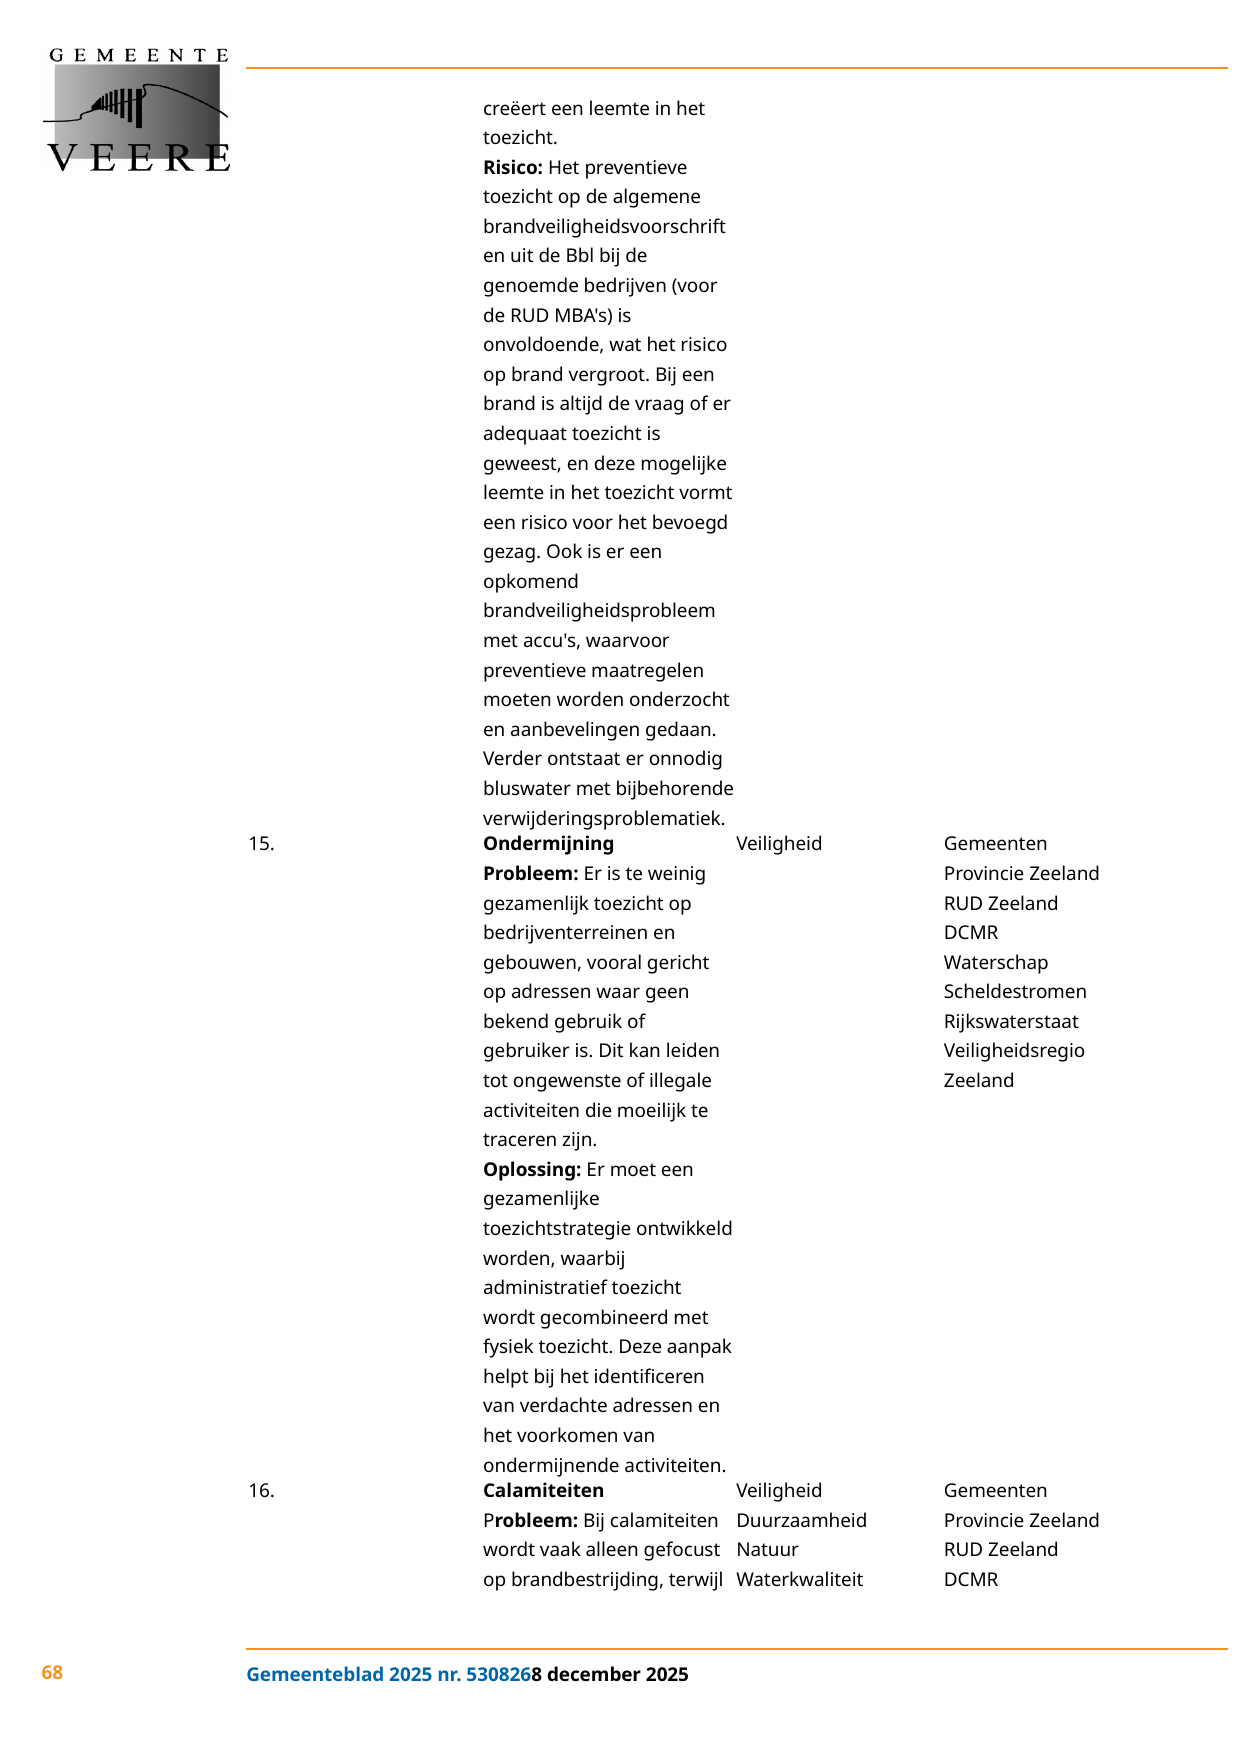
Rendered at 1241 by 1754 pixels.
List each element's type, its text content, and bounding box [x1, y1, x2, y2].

table_cell Gemeenten Provincie Zeeland RUD Zeeland DCMR [944, 1478, 1152, 1592]
table_cell creëert een leemte in het toezicht. Risico: Het preventieve toezicht op de algemene brandveiligheidsvoorschriften uit de Bbl bij de genoemde bedrijven (voor de RUD MBA's) is onvoldoende, wat het risico op brand vergroot. Bij een brand is altijd de vraag of er adequaat toezicht is geweest, en deze mogelijke leemte in het toezicht vormt een risico voor het bevoegd gezag. Ook is er een opkomend brandveiligheidsprobleem met accu's, waarvoor preventieve maatregelen moeten worden onderzocht en aanbevelingen gedaan. Verder ontstaat er onnodig bluswater met bijbehorende verwijderingsproblematiek. [483, 95, 736, 831]
table_cell Veiligheid [736, 831, 944, 1477]
table_cell Ondermijning Probleem: Er is te weinig gezamenlijk toezicht op bedrijventerreinen en gebouwen, vooral gericht op adressen waar geen bekend gebruik of gebruiker is. Dit kan leiden tot ongewenste of illegale activiteiten die moeilijk te traceren zijn. Oplossing: Er moet een gezamenlijke toezichtstrategie ontwikkeld worden, waarbij administratief toezicht wordt gecombineerd met fysiek toezicht. Deze aanpak helpt bij het identificeren van verdachte adressen en het voorkomen van ondermijnende activiteiten. [483, 831, 736, 1477]
table_cell [944, 95, 1152, 831]
table_cell 15. [248, 831, 483, 1477]
table_cell 16. [248, 1478, 483, 1592]
table_cell [736, 95, 944, 831]
table_cell Gemeenten Provincie Zeeland RUD Zeeland DCMR Waterschap Scheldestromen Rijkswaterstaat Veiligheidsregio Zeeland [944, 831, 1152, 1477]
picture [41, 47, 231, 172]
table_cell Veiligheid Duurzaamheid Natuur Waterkwaliteit [736, 1478, 944, 1592]
table_cell [248, 95, 483, 831]
table_cell Calamiteiten Probleem: Bij calamiteiten wordt vaak alleen gefocust op brandbestrijding, terwijl [483, 1478, 736, 1592]
